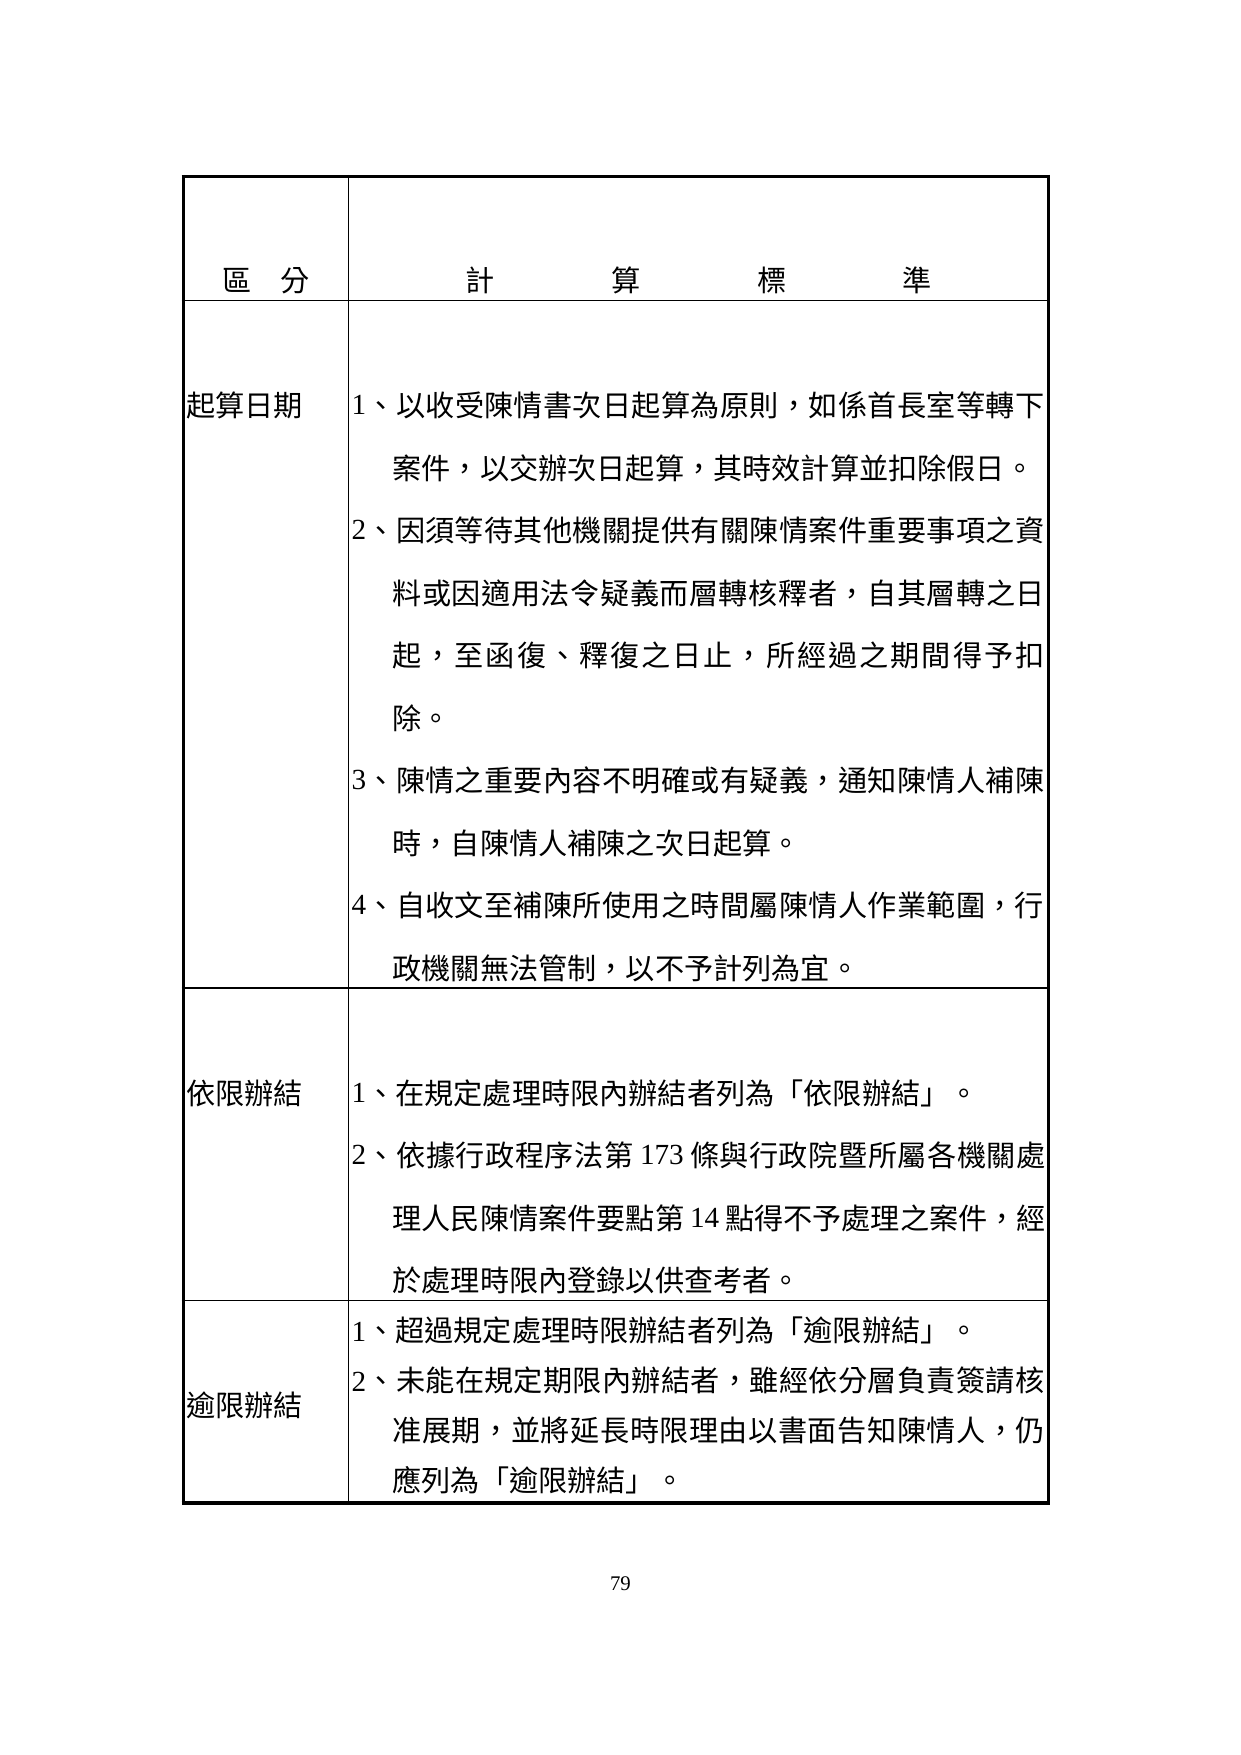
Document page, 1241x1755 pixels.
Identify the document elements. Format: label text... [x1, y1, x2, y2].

table_cell 起算日期 [185, 301, 348, 987]
table_cell 依限辦結 [185, 989, 348, 1300]
table_cell 1、超過規定處理時限辦結者列為「逾限辦結」。 2、未能在規定期限內辦結者，雖經依分層負責簽請核准展期，並將延長時限理由以書面告知陳情人，仍應列為「逾限辦結」。 [349, 1301, 1047, 1501]
table_header 計 算 標 準 [349, 178, 1047, 300]
table_header 區 分 [185, 178, 348, 300]
table_cell 逾限辦結 [185, 1301, 348, 1501]
table_cell 1、在規定處理時限內辦結者列為「依限辦結」。 2、依據行政程序法第173條與行政院暨所屬各機關處理人民陳情案件要點第14點得不予處理之案件，經於處理時限內登錄以供查考者。 [349, 989, 1047, 1300]
table_cell 1、以收受陳情書次日起算為原則，如係首長室等轉下案件，以交辦次日起算，其時效計算並扣除假日。 2、因須等待其他機關提供有關陳情案件重要事項之資料或因適用法令疑義而層轉核釋者，自其層轉之日起，至函復、釋復之日止，所經過之期間得予扣除。 3、陳情之重要內容不明確或有疑義，通知陳情人補陳時，自陳情人補陳之次日起算。 4、自收文至補陳所使用之時間屬陳情人作業範圍，行政機關無法管制，以不予計列為宜。 [349, 301, 1047, 987]
